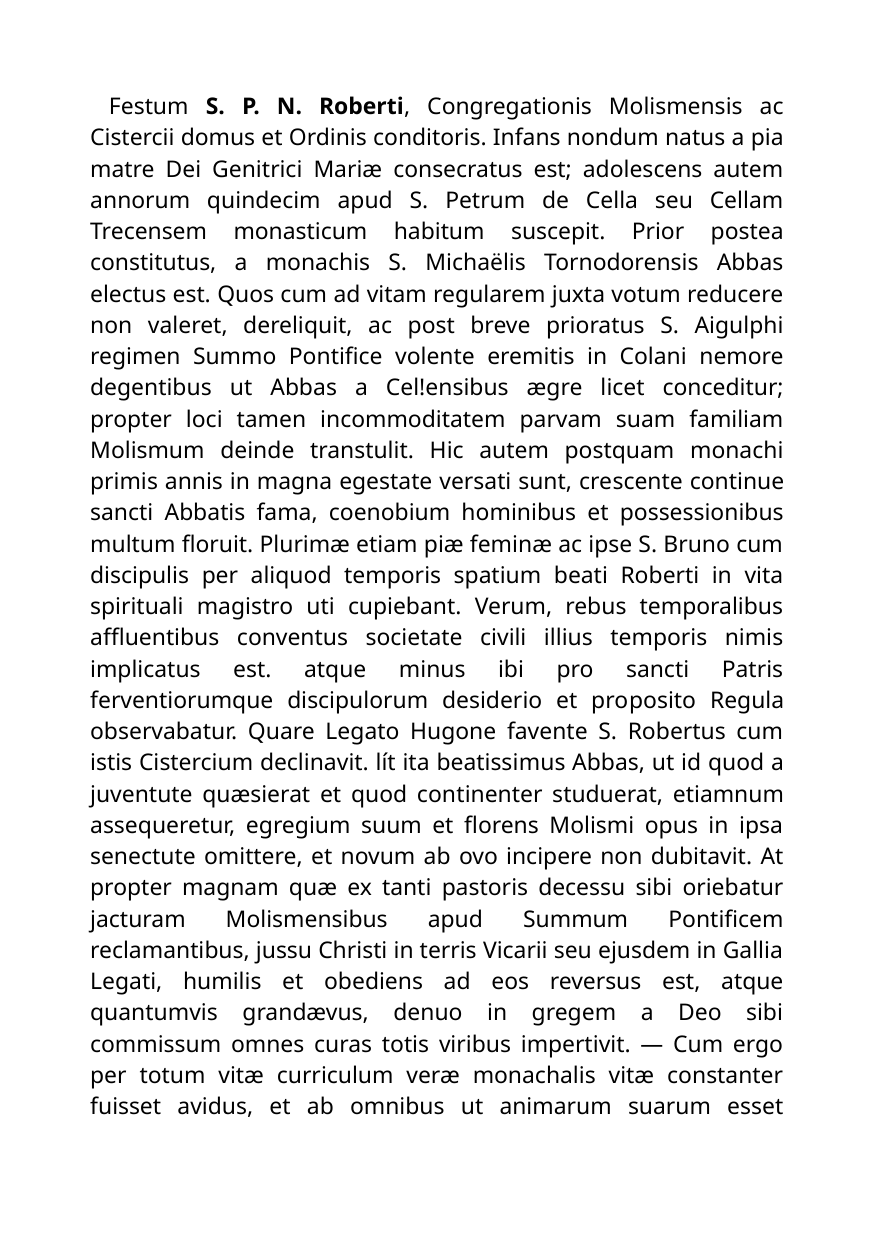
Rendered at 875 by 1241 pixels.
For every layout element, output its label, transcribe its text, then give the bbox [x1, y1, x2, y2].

text Festum S. P. N. Roberti, Congregationis Molismensis ac Cistercii domus et Ordinis conditoris. Infans nondum natus a pia matre Dei Genitrici Mariæ consecratus est; adolescens autem annorum quindecim apud S. Petrum de Cella seu Cellam Trecensem monasticum habitum suscepit. Prior postea constitutus, a monachis S. Michaëlis Tornodorensis Abbas electus est. Quos cum ad vitam regularem juxta votum reducere non valeret, dereliquit, ac post breve prioratus S. Aigulphi regimen Summo Pontifice volente eremitis in Colani nemore degentibus ut Abbas a Cel!ensibus ægre licet conceditur; propter loci tamen incommoditatem parvam suam familiam Molismum deinde transtulit. Hic autem postquam monachi primis annis in magna egestate versati sunt, cre­scente continue sancti Abbatis fama, coenobium hominibus et possessionibus multum floruit. Plurimæ etiam piæ feminæ ac ipse S. Bruno cum discipulis per aliquod temporis spatium beati Roberti in vita spirituali magistro uti cupiebant. Verum, rebus temporalibus affluentibus conventus societate civili illius temporis nimis implicatus est. atque minus ibi pro sancti Patris ferventiorumque discipulorum desiderio et pro­posito Regula observabatur. Quare Legato Hugone favente S. Robertus cum istis Cistercium declinavit. lít ita beatissi­mus Abbas, ut id quod a juventute quæsierat et quod con­tinenter studuerat, etiamnum assequeretur, egregium suum et florens Molismi opus in ipsa senectute omittere, et novum ab ovo incipere non dubitavit. At propter magnam quæ ex tanti pastoris decessu sibi oriebatur jacturam Molismensibus apud Summum Pontificem reclamantibus, jussu Christi in terris Vicarii seu ejusdem in Gallia Legati, humilis et obediens ad eos reversus est, atque quantumvis grandævus, denuo in gregem a Deo sibi commissum omnes curas totis viribus impertivit. — Cum ergo per totum vitæ curriculum veræ monachalis vitæ constanter fuisset avidus, et ab omnibus ut animarum suarum esset [90, 90, 784, 1121]
